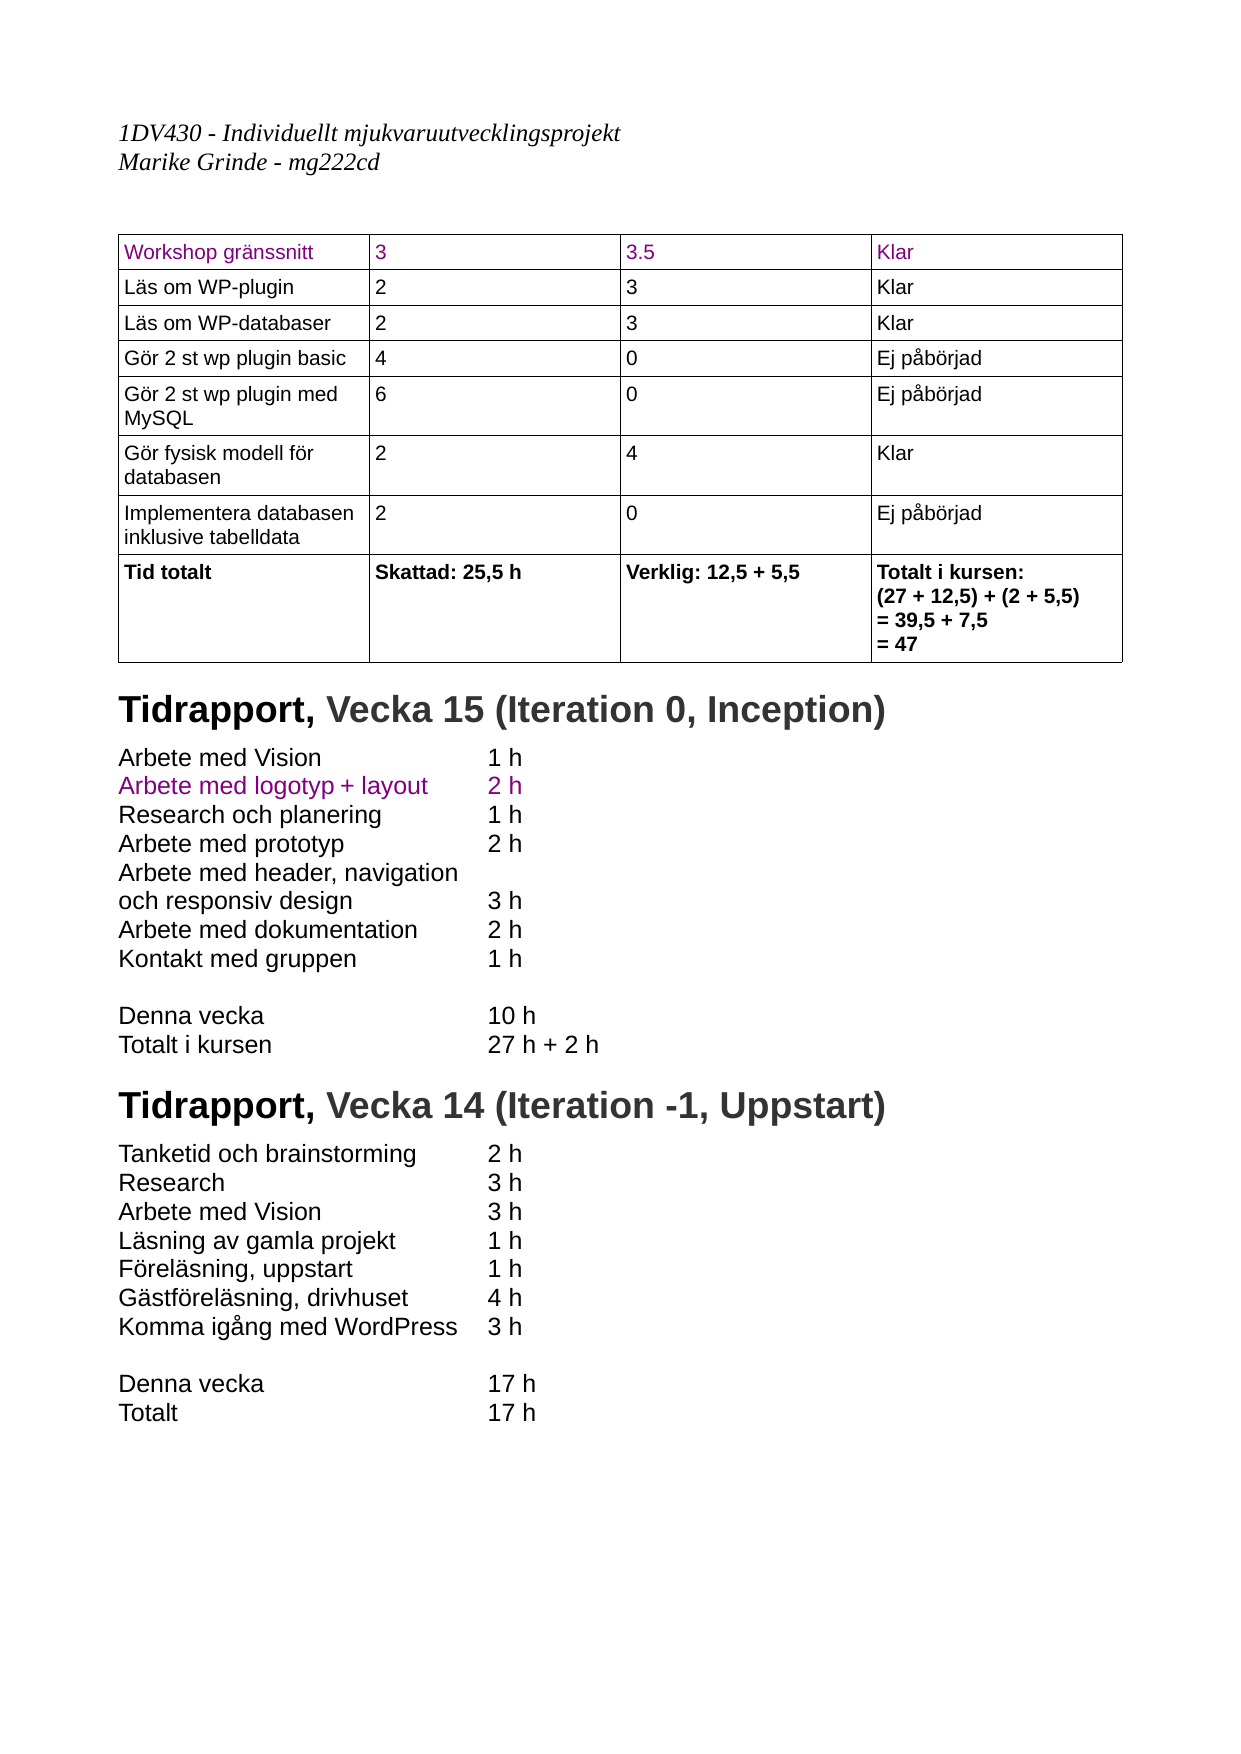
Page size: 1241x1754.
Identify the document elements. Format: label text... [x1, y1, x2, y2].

text Arbete med Vision 1 h [118, 742, 1122, 771]
text Arbete med logotyp + layout 2 h [118, 771, 1122, 800]
table_cell Läs om WP-plugin [119, 270, 369, 305]
table_cell Workshop gränssnitt [119, 235, 369, 269]
text Läsning av gamla projekt 1 h [118, 1226, 1122, 1254]
text Research och planering 1 h [118, 800, 1122, 829]
table_cell Totalt i kursen: (27 + 12,5) + (2 + 5,5) = 39,5 + 7,5 = 47 [872, 555, 1122, 662]
text Denna vecka 17 h [118, 1369, 1122, 1398]
text Totalt 17 h [118, 1398, 1122, 1427]
text Kontakt med gruppen 1 h [118, 944, 1122, 972]
table_cell 6 [370, 377, 620, 435]
table_cell Klar [872, 235, 1122, 269]
table_cell 0 [621, 496, 871, 554]
table_cell Gör 2 st wp plugin med MySQL [119, 377, 369, 435]
text Denna vecka 10 h [118, 1001, 1122, 1030]
table_cell Ej påbörjad [872, 377, 1122, 435]
table_cell Tid totalt [119, 555, 369, 662]
table_cell 0 [621, 377, 871, 435]
table_cell 4 [621, 436, 871, 495]
text Arbete med header, navigation [118, 857, 1122, 886]
text Arbete med Vision 3 h [118, 1197, 1122, 1226]
text Tanketid och brainstorming 2 h Research 3 h [118, 1139, 1122, 1197]
table_cell Klar [872, 436, 1122, 495]
text Gästföreläsning, drivhuset 4 h [118, 1283, 1122, 1312]
table_cell 4 [370, 341, 620, 376]
table_cell Ej påbörjad [872, 496, 1122, 554]
table_cell Implementera databasen inklusive tabelldata [119, 496, 369, 554]
text Komma igång med WordPress 3 h [118, 1312, 1122, 1341]
text Arbete med prototyp 2 h [118, 829, 1122, 857]
table_cell 3 [370, 235, 620, 269]
table_cell 3,5 [621, 235, 871, 269]
text och responsiv design 3 h [118, 886, 1122, 915]
text Arbete med dokumentation 2 h [118, 915, 1122, 944]
table_cell Klar [872, 306, 1122, 340]
subtitle Tidrapport, Vecka 14 (Iteration -1, Uppstart) [118, 1084, 1122, 1127]
table_cell Läs om WP-databaser [119, 306, 369, 340]
table_cell Skattad: 25,5 h [370, 555, 620, 662]
table_cell 3 [621, 270, 871, 305]
table_cell 2 [370, 496, 620, 554]
table_cell Gör 2 st wp plugin basic [119, 341, 369, 376]
text Totalt i kursen 27 h + 2 h [118, 1030, 1122, 1059]
table_cell Ej påbörjad [872, 341, 1122, 376]
table_cell 2 [370, 270, 620, 305]
table_cell 0 [621, 341, 871, 376]
text Föreläsning, uppstart 1 h [118, 1254, 1122, 1283]
table_cell Klar [872, 270, 1122, 305]
table_cell Gör fysisk modell för databasen [119, 436, 369, 495]
table_cell 2 [370, 306, 620, 340]
subtitle Tidrapport, Vecka 15 (Iteration 0, Inception) [118, 687, 1122, 730]
table_cell Verklig: 12,5 + 5,5 [621, 555, 871, 662]
table_cell 2 [370, 436, 620, 495]
table_cell 3 [621, 306, 871, 340]
